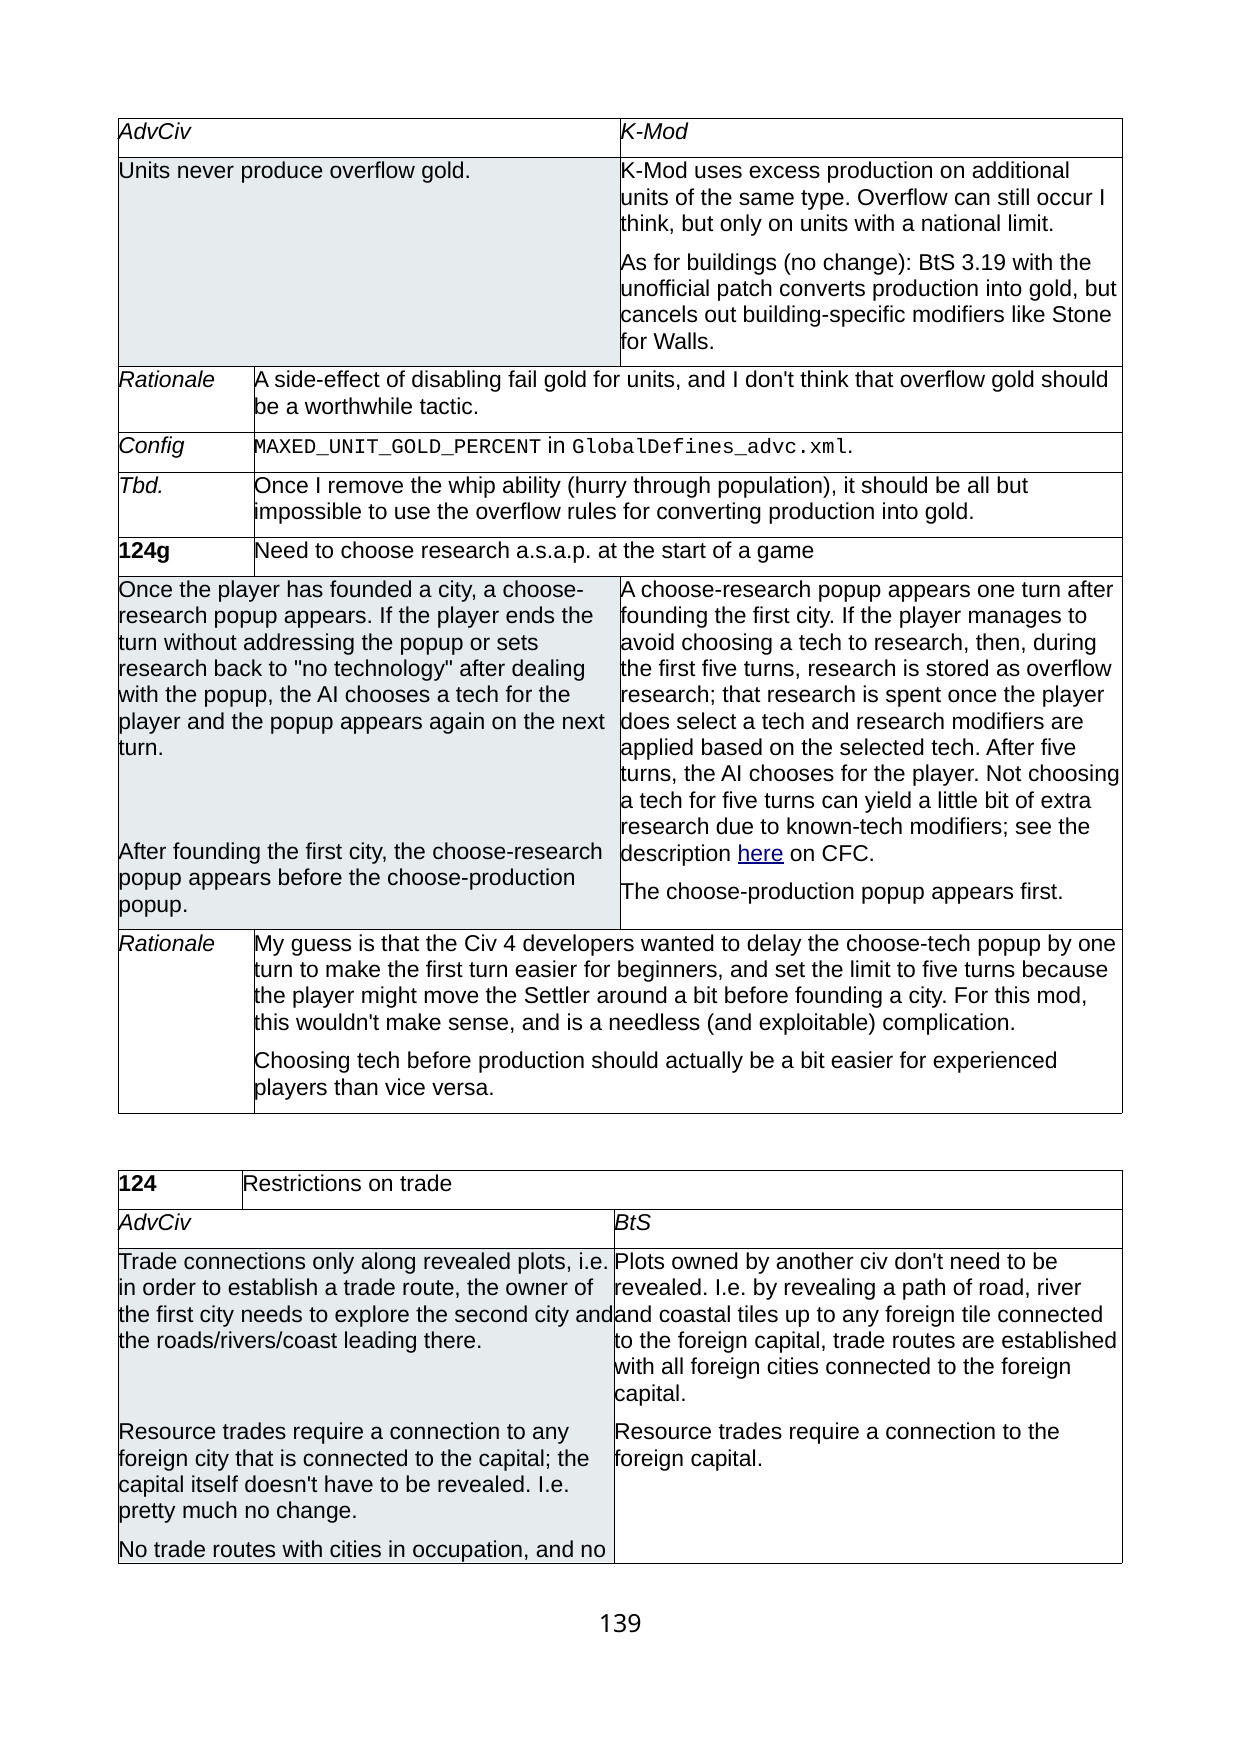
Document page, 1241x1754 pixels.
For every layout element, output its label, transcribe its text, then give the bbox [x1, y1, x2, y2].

table_cell AdvCiv [119, 119, 620, 157]
table_header Restrictions on trade [243, 1171, 1122, 1209]
table_cell My guess is that the Civ 4 developers wanted to delay the choose-tech popup by one turn to make the first turn easier for beginners, and set the limit to five turns because the player might move the Settler around a bit before founding a city. For this mod, this wouldn't make sense, and is a needless (and exploitable) complication. Choosing tech before production should actually be a bit easier for experienced players than vice versa. [255, 930, 1122, 1112]
table_cell Once I remove the whip ability (hurry through population), it should be all but impossible to use the overflow rules for converting production into gold. [255, 473, 1122, 537]
table_cell Config [119, 433, 254, 472]
table_cell Rationale [119, 367, 254, 432]
table_cell Tbd. [119, 473, 254, 537]
table_cell Plots owned by another civ don't need to be revealed. I.e. by revealing a path of road, river and coastal tiles up to any foreign tile connected to the foreign capital, trade routes are established with all foreign cities connected to the foreign capital. Resource trades require a connection to the foreign capital. [615, 1249, 1122, 1562]
table_cell AdvCiv [119, 1210, 614, 1248]
table_cell Rationale [119, 930, 254, 1112]
table_cell BtS [615, 1210, 1122, 1248]
table_cell Trade connections only along revealed plots, i.e. in order to establish a trade route, the owner of the first city needs to explore the second city and the roads/rivers/coast leading there. Resource trades require a connection to any foreign city that is connected to the capital; the capital itself doesn't have to be revealed. I.e. pretty much no change. No trade routes with cities in occupation, and no [119, 1249, 614, 1562]
table_cell Need to choose research a.s.a.p. at the start of a game [255, 538, 1122, 576]
table_cell A choose-research popup appears one turn after founding the first city. If the player manages to avoid choosing a tech to research, then, during the first five turns, research is stored as overflow research; that research is spent once the player does select a tech and research modifiers are applied based on the selected tech. After five turns, the AI chooses for the player. Not choosing a tech for five turns can yield a little bit of extra research due to known-tech modifiers; see the description here on CFC. The choose-production popup appears first. [621, 577, 1122, 929]
table_cell Units never produce overflow gold. [119, 158, 620, 366]
table_cell K-Mod [621, 119, 1122, 157]
table_cell K-Mod uses excess production on additional units of the same type. Overflow can still occur I think, but only on units with a national limit. As for buildings (no change): BtS 3.19 with the unofficial patch converts production into gold, but cancels out building-specific modifiers like Stone for Walls. [621, 158, 1122, 366]
table_cell A side-effect of disabling fail gold for units, and I don't think that overflow gold should be a worthwhile tactic. [255, 367, 1122, 432]
table_cell MAXED_UNIT_GOLD_PERCENT in GlobalDefines_advc.xml. [255, 433, 1122, 472]
table_header 124 [119, 1171, 242, 1209]
table_cell 124g [119, 538, 254, 576]
table_cell Once the player has founded a city, a choose-research popup appears. If the player ends the turn without addressing the popup or sets research back to "no technology" after dealing with the popup, the AI chooses a tech for the player and the popup appears again on the next turn. After founding the first city, the choose-research popup appears before the choose-production popup. [119, 577, 620, 929]
